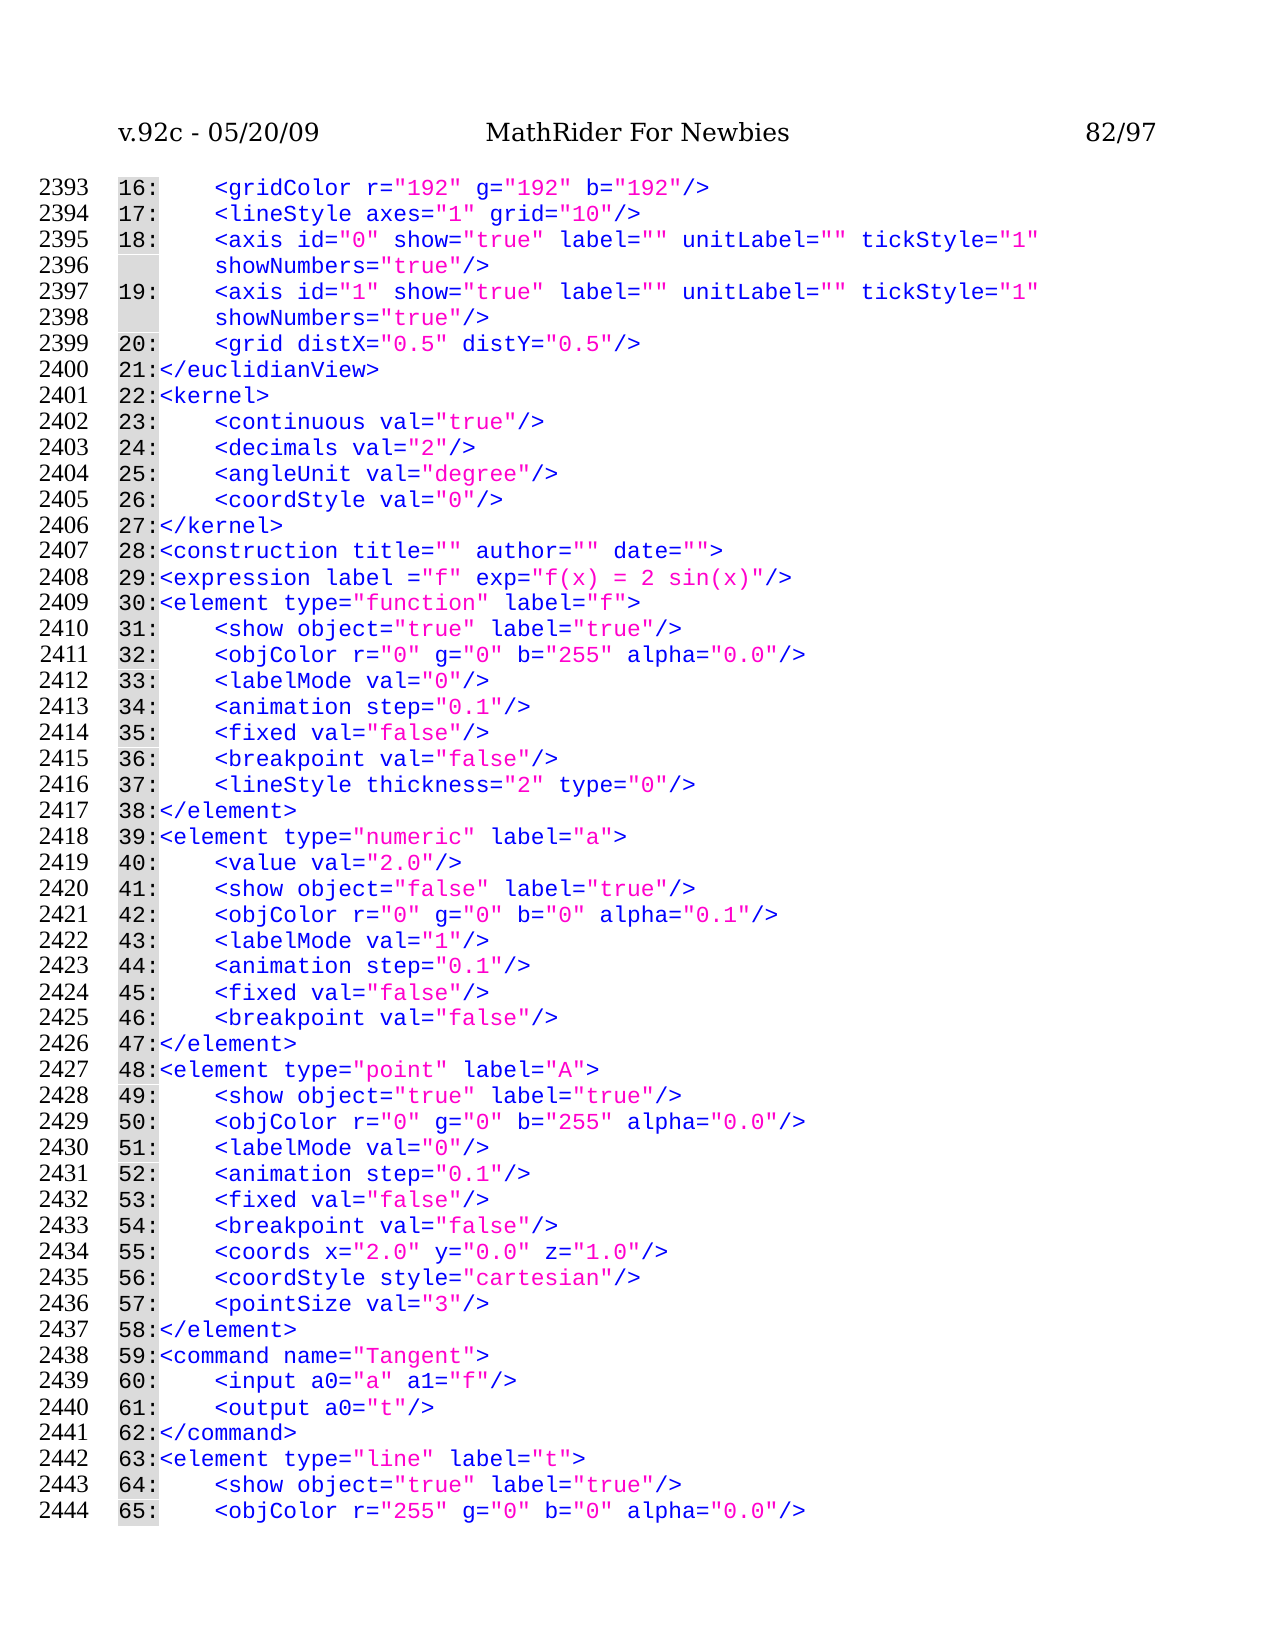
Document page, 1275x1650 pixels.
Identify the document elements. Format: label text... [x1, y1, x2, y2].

text 64: <show object="true" label="true"/> [118, 1474, 1157, 1499]
text 23: <continuous val="true"/> [118, 410, 1157, 436]
text 48:<element type="point" label="A"> [118, 1059, 1157, 1084]
text showNumbers="true"/> [118, 306, 1157, 332]
text 54: <breakpoint val="false"/> [118, 1214, 1157, 1240]
text 55: <coords x="2.0" y="0.0" z="1.0"/> [118, 1240, 1157, 1266]
text 33: <labelMode val="0"/> [118, 669, 1157, 696]
text 35: <fixed val="false"/> [118, 721, 1157, 747]
text 58:</element> [118, 1318, 1157, 1344]
text 30:<element type="function" label="f"> [118, 592, 1157, 618]
text 27:</kernel> [118, 514, 1157, 540]
text 51: <labelMode val="0"/> [118, 1136, 1157, 1162]
text 39:<element type="numeric" label="a"> [118, 825, 1157, 851]
text 59:<command name="Tangent"> [118, 1344, 1157, 1370]
text 37: <lineStyle thickness="2" type="0"/> [118, 773, 1157, 799]
text 29:<expression label ="f" exp="f(x) = 2 sin(x)"/> [118, 566, 1157, 592]
text 57: <pointSize val="3"/> [118, 1292, 1157, 1318]
text 17: <lineStyle axes="1" grid="10"/> [118, 203, 1157, 229]
text 53: <fixed val="false"/> [118, 1188, 1157, 1214]
text showNumbers="true"/> [118, 254, 1157, 281]
text 34: <animation step="0.1"/> [118, 696, 1157, 721]
text 18: <axis id="0" show="true" label="" unitLabel="" tickStyle="1" [118, 229, 1157, 254]
text 43: <labelMode val="1"/> [118, 929, 1157, 955]
text 44: <animation step="0.1"/> [118, 955, 1157, 981]
text 61: <output a0="t"/> [118, 1396, 1157, 1422]
text 50: <objColor r="0" g="0" b="255" alpha="0.0"/> [118, 1111, 1157, 1136]
text 26: <coordStyle val="0"/> [118, 488, 1157, 514]
text 46: <breakpoint val="false"/> [118, 1007, 1157, 1033]
text 32: <objColor r="0" g="0" b="255" alpha="0.0"/> [118, 644, 1157, 669]
text 40: <value val="2.0"/> [118, 851, 1157, 877]
text 36: <breakpoint val="false"/> [118, 747, 1157, 773]
text 63:<element type="line" label="t"> [118, 1448, 1157, 1474]
text 47:</element> [118, 1033, 1157, 1059]
text 62:</command> [118, 1422, 1157, 1448]
text 20: <grid distX="0.5" distY="0.5"/> [118, 332, 1157, 358]
text 65: <objColor r="255" g="0" b="0" alpha="0.0"/> [118, 1499, 1157, 1526]
text 28:<construction title="" author="" date=""> [118, 540, 1157, 566]
text 56: <coordStyle style="cartesian"/> [118, 1266, 1157, 1292]
text 41: <show object="false" label="true"/> [118, 877, 1157, 903]
text 49: <show object="true" label="true"/> [118, 1084, 1157, 1111]
text 19: <axis id="1" show="true" label="" unitLabel="" tickStyle="1" [118, 281, 1157, 306]
text 21:</euclidianView> [118, 358, 1157, 384]
text 60: <input a0="a" a1="f"/> [118, 1370, 1157, 1396]
text 31: <show object="true" label="true"/> [118, 618, 1157, 644]
text 52: <animation step="0.1"/> [118, 1162, 1157, 1188]
text 45: <fixed val="false"/> [118, 981, 1157, 1007]
text 42: <objColor r="0" g="0" b="0" alpha="0.1"/> [118, 903, 1157, 929]
text 38:</element> [118, 799, 1157, 825]
text 25: <angleUnit val="degree"/> [118, 462, 1157, 488]
text 22:<kernel> [118, 384, 1157, 410]
text 16: <gridColor r="192" g="192" b="192"/> [118, 177, 1157, 203]
text 24: <decimals val="2"/> [118, 436, 1157, 462]
